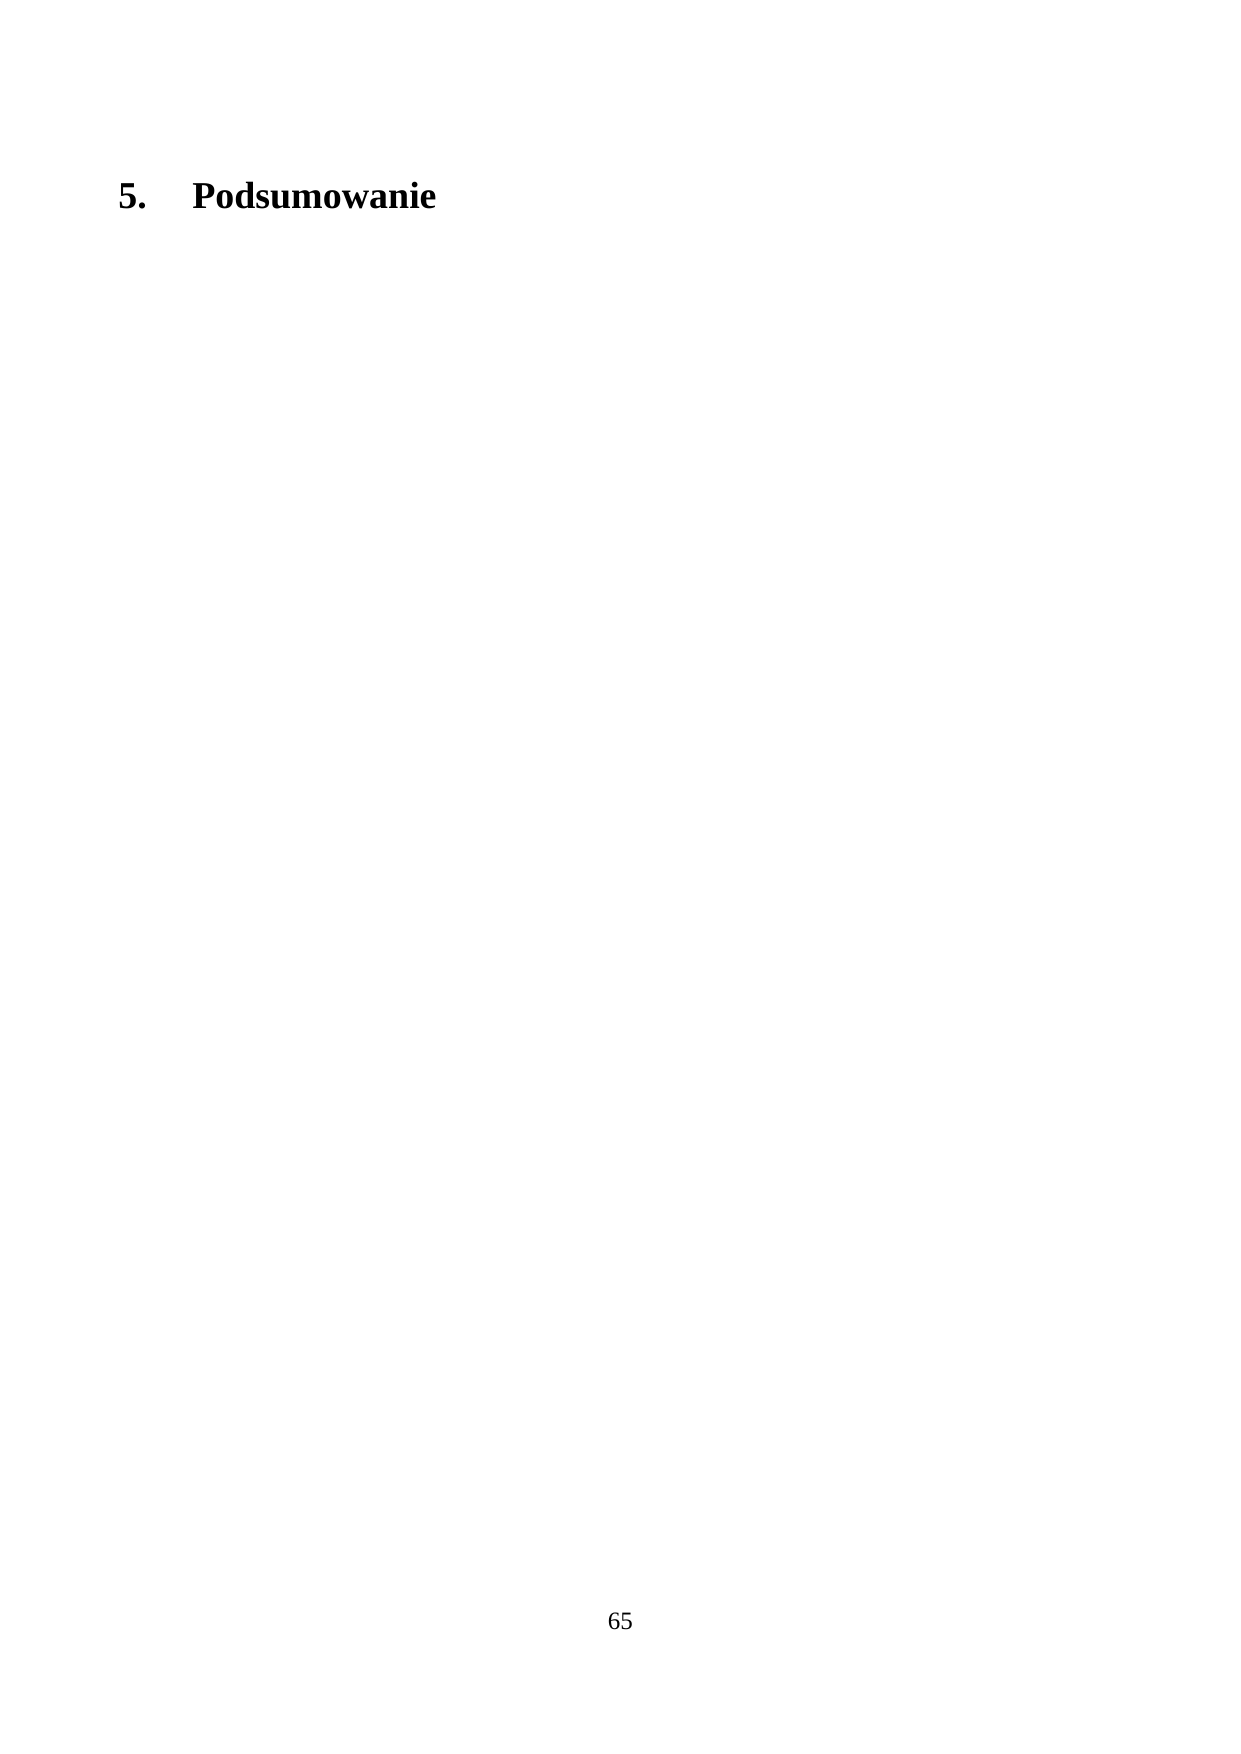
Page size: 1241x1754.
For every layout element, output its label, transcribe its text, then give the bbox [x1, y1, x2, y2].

subtitle Podsumowanie [118, 173, 1122, 216]
